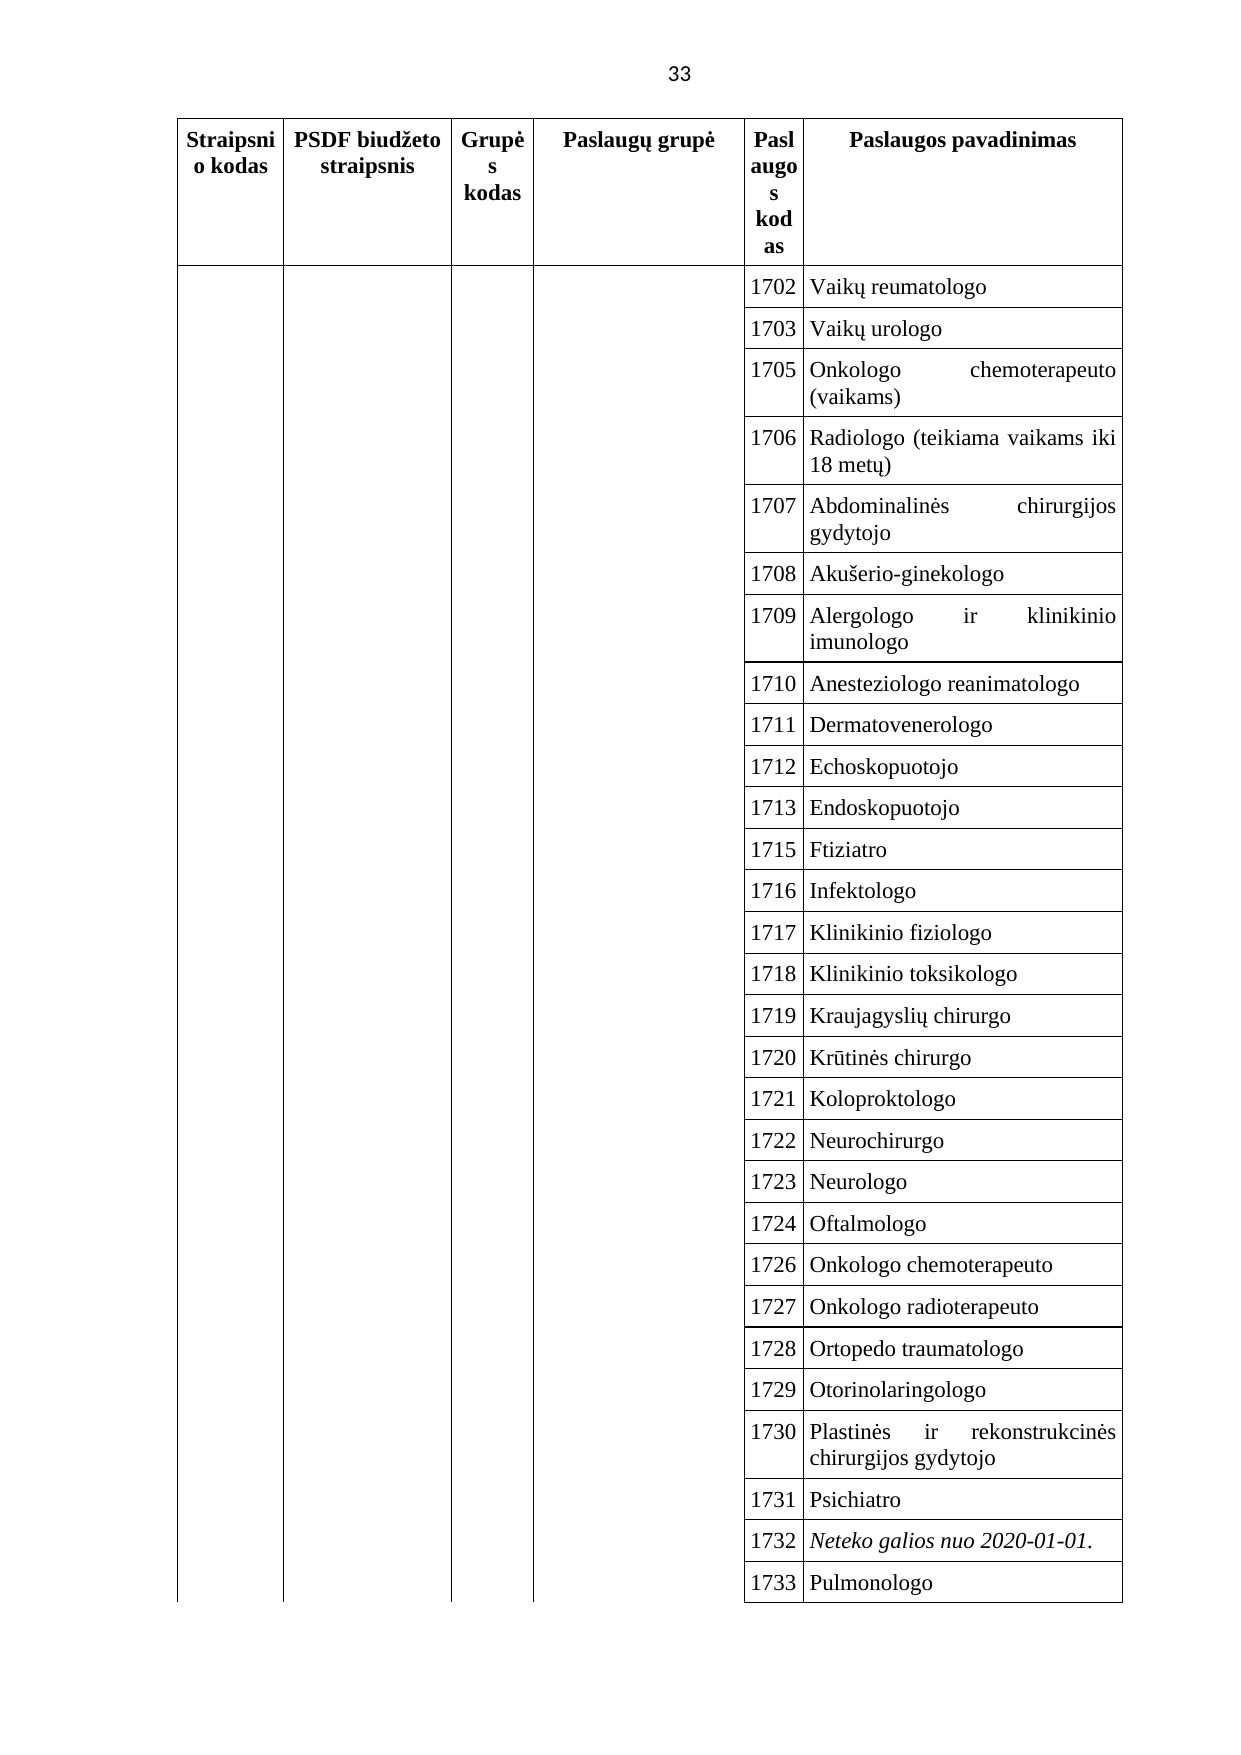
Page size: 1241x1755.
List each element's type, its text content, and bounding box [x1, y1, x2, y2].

table_cell [284, 1410, 451, 1477]
table_cell 1706 [745, 417, 803, 484]
table_cell Neurologo [804, 1161, 1122, 1202]
table_cell [284, 1285, 451, 1326]
table_cell [534, 552, 744, 593]
table_cell 1716 [745, 870, 803, 911]
table_header Paslaugų grupė [534, 119, 744, 265]
table_cell [452, 1243, 533, 1285]
table_cell [284, 1036, 451, 1077]
table_cell Vaikų urologo [804, 308, 1122, 348]
table_cell [534, 745, 744, 786]
table_cell [534, 1119, 744, 1160]
table_cell [284, 1077, 451, 1119]
table_cell [284, 786, 451, 828]
table_header Grupės kodas [452, 119, 533, 265]
table_cell Koloproktologo [804, 1078, 1122, 1119]
table_cell [534, 1036, 744, 1077]
table_cell [452, 348, 533, 416]
table_cell [452, 416, 533, 484]
table_cell [534, 828, 744, 869]
table_cell [452, 307, 533, 348]
table_cell [178, 484, 283, 552]
table_header PSDF biudžeto straipsnis [284, 119, 451, 265]
table_cell [178, 348, 283, 416]
table_cell 1719 [745, 995, 803, 1036]
table_cell 1728 [745, 1328, 803, 1368]
table_cell Infektologo [804, 870, 1122, 911]
table_cell Psichiatro [804, 1479, 1122, 1519]
table_cell [452, 1368, 533, 1409]
table_cell [452, 661, 533, 703]
table_cell [284, 416, 451, 484]
table_cell [452, 1077, 533, 1119]
table_cell [178, 1326, 283, 1368]
table_cell [178, 703, 283, 744]
table_cell Pulmonologo [804, 1562, 1122, 1602]
table_cell [534, 703, 744, 744]
table_header Straipsnio kodas [178, 119, 283, 265]
table_cell [284, 869, 451, 911]
table_cell [534, 1368, 744, 1409]
table_cell 1726 [745, 1244, 803, 1285]
table_cell [534, 416, 744, 484]
table_cell [452, 1160, 533, 1202]
table_cell 1727 [745, 1286, 803, 1326]
table_cell [284, 594, 451, 661]
table_cell 1708 [745, 553, 803, 593]
table_cell [452, 266, 533, 307]
table_cell Kraujagyslių chirurgo [804, 995, 1122, 1036]
table_cell 1718 [745, 954, 803, 994]
table_cell [178, 953, 283, 994]
table_cell [178, 1519, 283, 1561]
table_cell 1702 [745, 266, 803, 307]
table_cell [178, 1478, 283, 1519]
table_cell [534, 786, 744, 828]
table_cell Akušerio-ginekologo [804, 553, 1122, 593]
table_cell 1731 [745, 1479, 803, 1519]
table_cell [178, 1243, 283, 1285]
table_cell [178, 594, 283, 661]
table_cell 1709 [745, 595, 803, 661]
table_cell [284, 828, 451, 869]
table_cell [178, 1410, 283, 1477]
table_cell [284, 994, 451, 1036]
table_cell [452, 911, 533, 952]
table_cell [452, 1519, 533, 1561]
table_cell [452, 745, 533, 786]
table_cell [452, 1285, 533, 1326]
table_cell [452, 484, 533, 552]
table_cell [452, 953, 533, 994]
table_cell 1720 [745, 1037, 803, 1077]
table_cell [452, 1478, 533, 1519]
table_cell 1711 [745, 704, 803, 744]
table_cell [534, 266, 744, 307]
table_cell [452, 1561, 533, 1602]
table_cell [178, 786, 283, 828]
table_cell [284, 1478, 451, 1519]
table_cell Anesteziologo reanimatologo [804, 663, 1122, 703]
table_cell [284, 661, 451, 703]
table_cell [178, 307, 283, 348]
table_cell [452, 1036, 533, 1077]
table_cell [534, 1243, 744, 1285]
table_cell [284, 1326, 451, 1368]
table_cell Echoskopuotojo [804, 746, 1122, 786]
table_cell [178, 828, 283, 869]
table_cell [178, 661, 283, 703]
table_cell [284, 266, 451, 307]
table_cell 1732 [745, 1520, 803, 1561]
table_cell [178, 1202, 283, 1243]
table_cell [452, 594, 533, 661]
table_cell Klinikinio toksikologo [804, 954, 1122, 994]
table_cell [284, 1519, 451, 1561]
table_cell [284, 703, 451, 744]
table_cell [534, 594, 744, 661]
table_cell Ftiziatro [804, 829, 1122, 869]
table_cell [452, 786, 533, 828]
table_cell [284, 1160, 451, 1202]
table_cell [534, 1160, 744, 1202]
table_cell [534, 661, 744, 703]
table_cell [452, 1326, 533, 1368]
table_cell 1705 [745, 349, 803, 416]
table_cell Onkologo radioterapeuto [804, 1286, 1122, 1326]
table_cell [284, 911, 451, 952]
table_cell 1721 [745, 1078, 803, 1119]
table_cell 1730 [745, 1411, 803, 1477]
table_cell Neurochirurgo [804, 1120, 1122, 1160]
table_cell [452, 1410, 533, 1477]
table_cell 1717 [745, 912, 803, 952]
table_cell [284, 1368, 451, 1409]
table_cell [284, 1243, 451, 1285]
table_cell Abdominalinės chirurgijos gydytojo [804, 485, 1122, 552]
table_cell [452, 552, 533, 593]
table_cell [534, 1410, 744, 1477]
table_cell 1729 [745, 1369, 803, 1409]
table_cell Dermatovenerologo [804, 704, 1122, 744]
table_cell Klinikinio fiziologo [804, 912, 1122, 952]
table_cell [178, 552, 283, 593]
table_cell 1707 [745, 485, 803, 552]
table_header Paslaugos pavadinimas [804, 119, 1122, 265]
table_cell [178, 1036, 283, 1077]
table_cell [178, 869, 283, 911]
table_cell 1722 [745, 1120, 803, 1160]
table_cell [284, 484, 451, 552]
table_cell Oftalmologo [804, 1203, 1122, 1243]
table_cell 1723 [745, 1161, 803, 1202]
table_cell Neteko galios nuo 2020-01-01. [804, 1520, 1122, 1561]
table_cell [178, 911, 283, 952]
table_cell Ortopedo traumatologo [804, 1328, 1122, 1368]
table_cell Radiologo (teikiama vaikams iki 18 metų) [804, 417, 1122, 484]
table_cell [284, 552, 451, 593]
table_cell [534, 1561, 744, 1602]
table_cell [452, 1119, 533, 1160]
table_cell [284, 348, 451, 416]
table_cell [452, 1202, 533, 1243]
table_cell 1724 [745, 1203, 803, 1243]
table_cell [178, 1077, 283, 1119]
table_cell [284, 1202, 451, 1243]
table_cell Endoskopuotojo [804, 787, 1122, 828]
table_cell [284, 745, 451, 786]
table_cell [178, 745, 283, 786]
table_cell [284, 1561, 451, 1602]
table_cell [534, 994, 744, 1036]
table_cell Plastinės ir rekonstrukcinės chirurgijos gydytojo [804, 1411, 1122, 1477]
table_cell [284, 953, 451, 994]
table_cell Onkologo chemoterapeuto [804, 1244, 1122, 1285]
table_cell [534, 484, 744, 552]
table_cell [178, 416, 283, 484]
table_cell [534, 1478, 744, 1519]
table_cell [178, 1160, 283, 1202]
table_cell Otorinolaringologo [804, 1369, 1122, 1409]
table_header Paslaugos kodas [745, 119, 803, 265]
table_cell 1733 [745, 1562, 803, 1602]
table_cell [178, 1119, 283, 1160]
table_cell 1713 [745, 787, 803, 828]
table_cell [452, 703, 533, 744]
table_cell [452, 994, 533, 1036]
table_cell [534, 307, 744, 348]
table_cell [534, 1077, 744, 1119]
table_cell [178, 1561, 283, 1602]
table_cell Onkologo chemoterapeuto (vaikams) [804, 349, 1122, 416]
table_cell 1712 [745, 746, 803, 786]
table_cell [534, 1285, 744, 1326]
table_cell [178, 1368, 283, 1409]
table_cell Alergologo ir klinikinio imunologo [804, 595, 1122, 661]
table_cell [178, 994, 283, 1036]
table_cell [534, 1519, 744, 1561]
table_cell [534, 1202, 744, 1243]
table_cell 1703 [745, 308, 803, 348]
table_cell [534, 911, 744, 952]
table_cell [452, 869, 533, 911]
table_cell 1710 [745, 663, 803, 703]
table_cell [534, 953, 744, 994]
table_cell Krūtinės chirurgo [804, 1037, 1122, 1077]
table_cell [534, 869, 744, 911]
table_cell [452, 828, 533, 869]
table_cell [178, 266, 283, 307]
table_cell [284, 1119, 451, 1160]
table_cell Vaikų reumatologo [804, 266, 1122, 307]
table_cell 1715 [745, 829, 803, 869]
table_cell [534, 348, 744, 416]
table_cell [284, 307, 451, 348]
table_cell [534, 1326, 744, 1368]
table_cell [178, 1285, 283, 1326]
